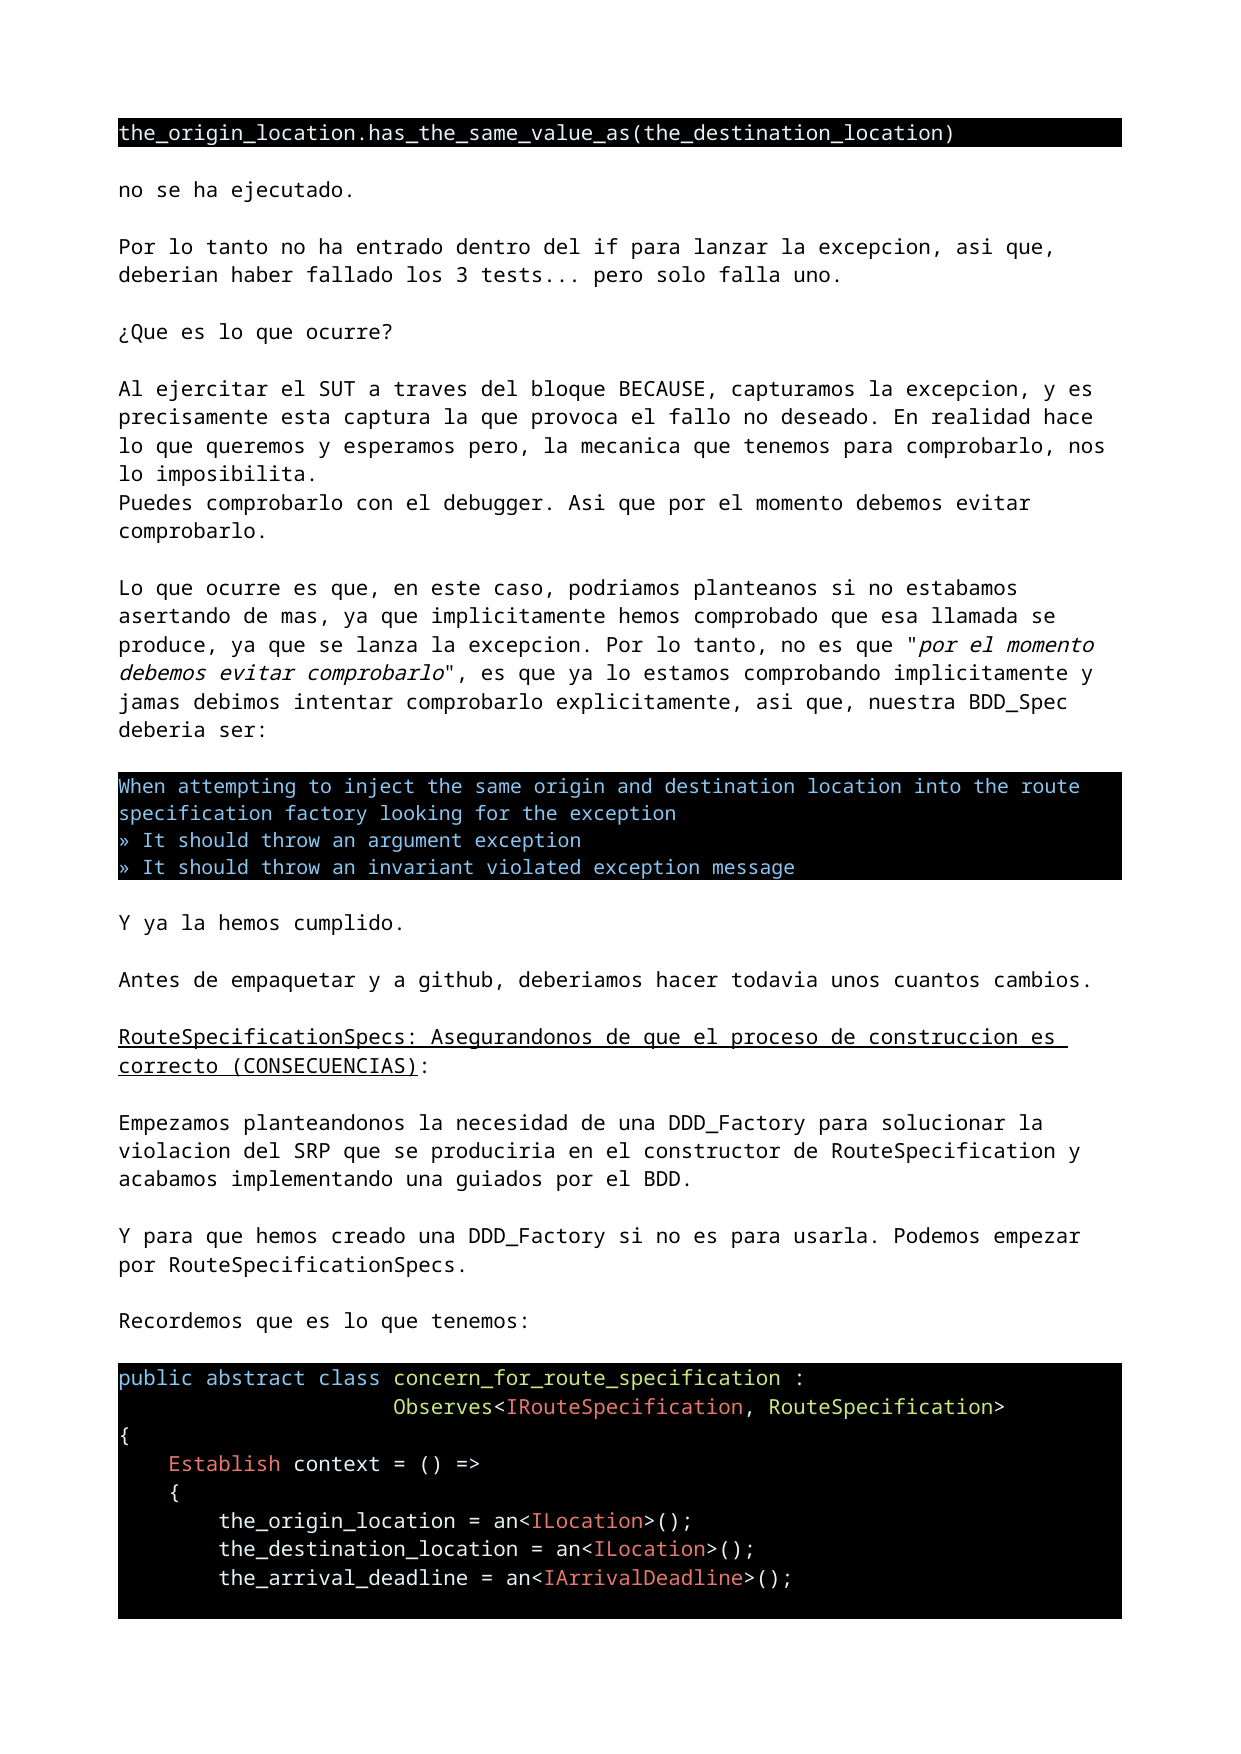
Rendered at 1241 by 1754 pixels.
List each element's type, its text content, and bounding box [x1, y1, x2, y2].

text Al ejercitar el SUT a traves del bloque BECAUSE, capturamos la excepcion, y es precisamente esta captura la que provoca el fallo no deseado. En realidad hace lo que queremos y esperamos pero, la mecanica que tenemos para comprobarlo, nos lo imposibilita. [118, 374, 1122, 488]
text Lo que ocurre es que, en este caso, podriamos planteanos si no estabamos asertando de mas, ya que implicitamente hemos comprobado que esa llamada se produce, ya que se lanza la excepcion. Por lo tanto, no es que "por el momento debemos evitar comprobarlo", es que ya lo estamos comprobando implicitamente y jamas debimos intentar comprobarlo explicitamente, asi que, nuestra BDD_Spec deberia ser: [118, 573, 1122, 744]
text » It should throw an argument exception [118, 826, 1122, 853]
text Empezamos planteandonos la necesidad de una DDD_Factory para solucionar la violacion del SRP que se produciria en el constructor de RouteSpecification y acabamos implementando una guiados por el BDD. [118, 1108, 1122, 1193]
text { [118, 1477, 1122, 1506]
text the_arrival_deadline = an<IArrivalDeadline>(); [118, 1563, 1122, 1591]
text no se ha ejecutado. [118, 175, 1122, 203]
text Y ya la hemos cumplido. [118, 908, 1122, 937]
text RouteSpecificationSpecs: Asegurandonos de que el proceso de construccion es correcto (CONSECUENCIAS): [118, 1022, 1122, 1079]
text { [118, 1420, 1122, 1449]
text Y para que hemos creado una DDD_Factory si no es para usarla. Podemos empezar por RouteSpecificationSpecs. [118, 1221, 1122, 1278]
text Por lo tanto no ha entrado dentro del if para lanzar la excepcion, asi que, deberian haber fallado los 3 tests... pero solo falla uno. [118, 232, 1122, 289]
text Recordemos que es lo que tenemos: [118, 1307, 1122, 1335]
text public abstract class concern_for_route_specification : [118, 1363, 1122, 1392]
text When attempting to inject the same origin and destination location into the route specification factory looking for the exception [118, 772, 1122, 826]
text the_destination_location = an<ILocation>(); [118, 1534, 1122, 1563]
text Establish context = () => [118, 1449, 1122, 1477]
text » It should throw an invariant violated exception message [118, 853, 1122, 880]
text Observes<IRouteSpecification, RouteSpecification> [118, 1392, 1122, 1420]
text the_origin_location = an<ILocation>(); [118, 1506, 1122, 1534]
text ¿Que es lo que ocurre? [118, 317, 1122, 346]
text the_origin_location.has_the_same_value_as(the_destination_location) [118, 118, 1122, 147]
text Puedes comprobarlo con el debugger. Asi que por el momento debemos evitar comprobarlo. [118, 488, 1122, 545]
text Antes de empaquetar y a github, deberiamos hacer todavia unos cuantos cambios. [118, 965, 1122, 994]
